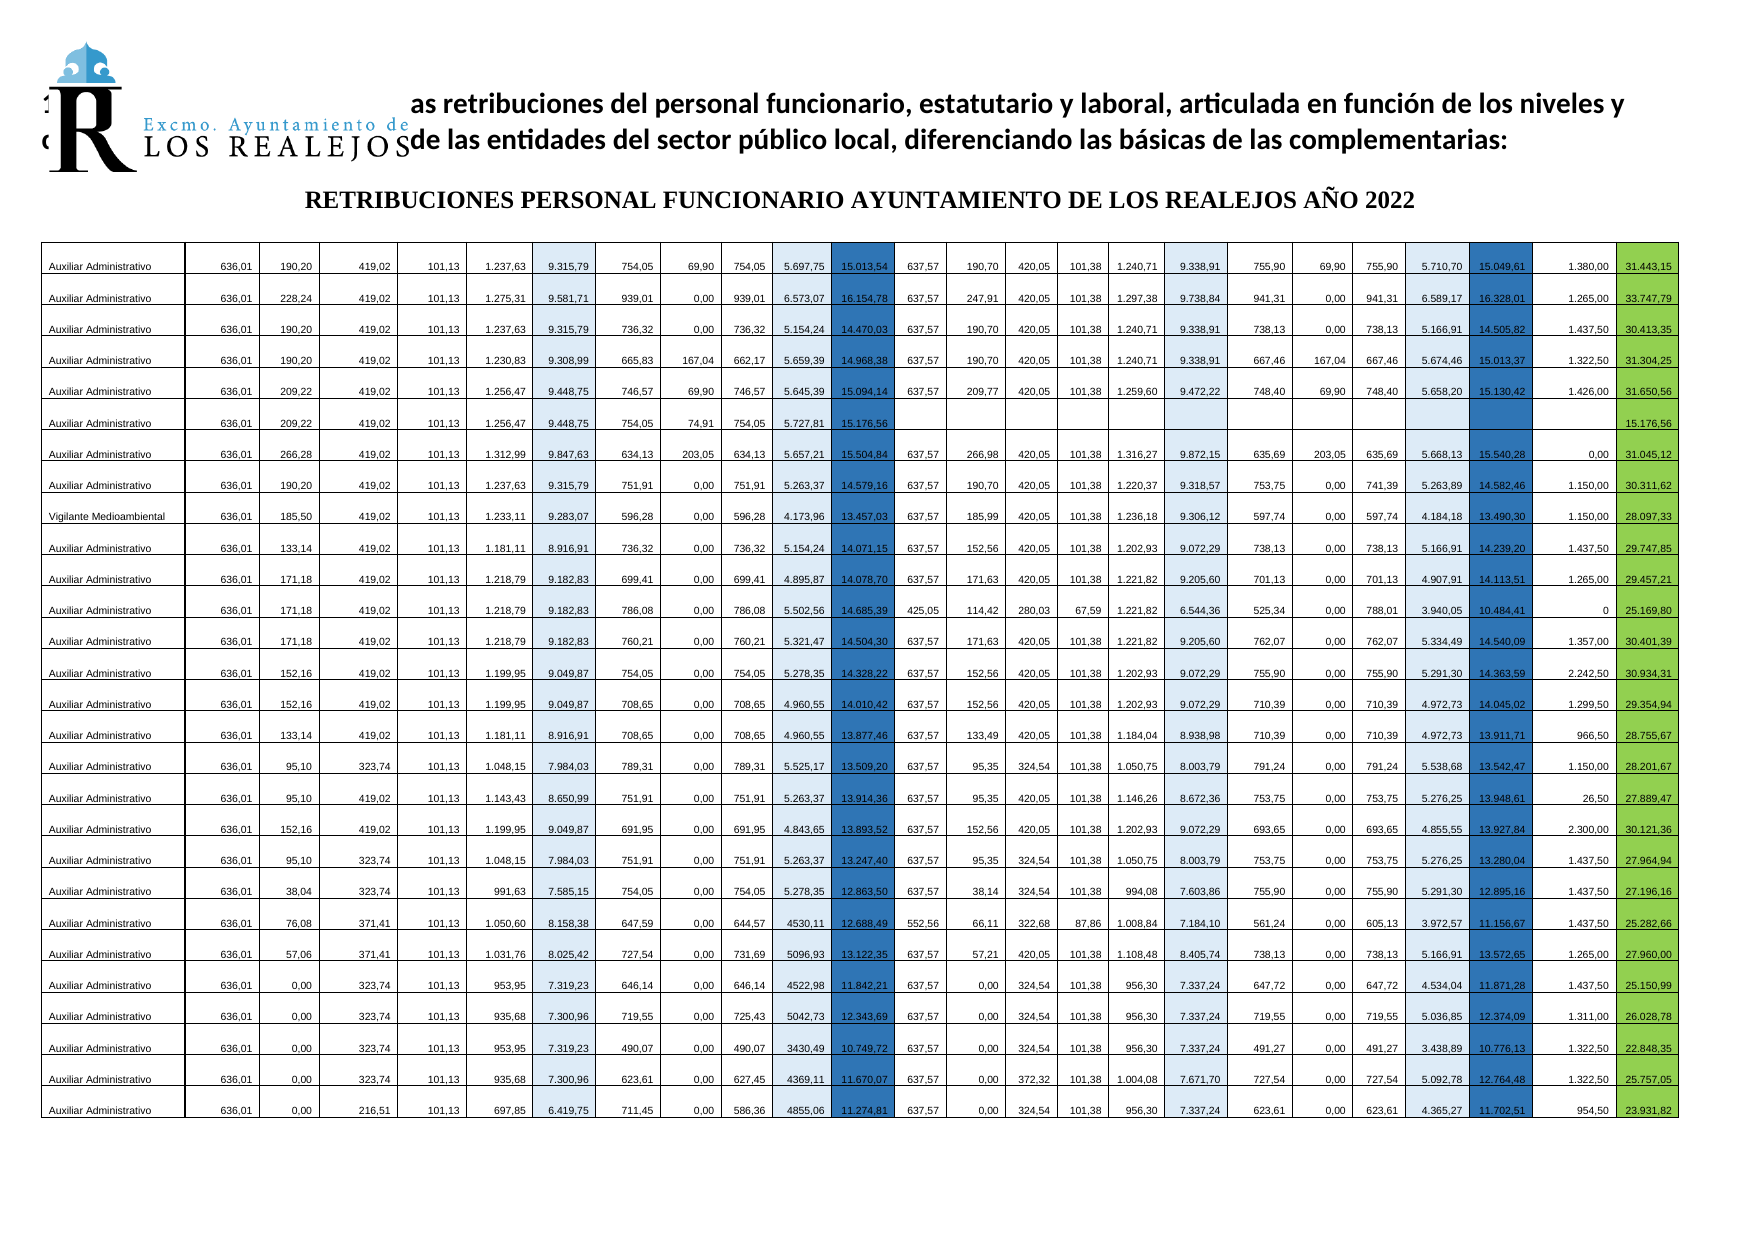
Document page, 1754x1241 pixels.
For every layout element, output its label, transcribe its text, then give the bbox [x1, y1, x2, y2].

table_cell 0,00 [947, 1024, 1005, 1054]
table_cell 708,65 [722, 711, 772, 742]
table_cell 101,38 [1058, 868, 1108, 898]
table_cell 12.863,50 [832, 868, 894, 898]
table_cell 101,13 [398, 1086, 466, 1117]
table_cell 0,00 [661, 461, 721, 492]
table_cell 419,02 [320, 461, 397, 492]
table_cell 1.265,00 [1533, 930, 1616, 960]
table_cell 27.964,94 [1617, 836, 1678, 867]
table_cell 101,13 [398, 618, 466, 648]
table_cell 101,13 [398, 493, 466, 523]
table_cell 101,38 [1058, 461, 1108, 492]
table_cell 1.237,63 [467, 461, 532, 492]
table_cell 9.182,83 [533, 586, 595, 617]
table_cell 637,57 [895, 243, 946, 273]
table_cell 665,83 [596, 336, 660, 367]
table_cell 13.948,61 [1470, 774, 1532, 804]
table_cell 1.221,82 [1109, 586, 1164, 617]
table_cell 727,54 [1228, 1055, 1292, 1085]
table_cell [1109, 399, 1164, 429]
table_cell 13.893,52 [832, 805, 894, 835]
table_cell 3.438,89 [1406, 1024, 1469, 1054]
table_cell 636,01 [186, 836, 259, 867]
table_cell 637,57 [895, 430, 946, 460]
table_cell 5.334,49 [1406, 618, 1469, 648]
table_cell 324,54 [1006, 743, 1057, 773]
table_cell 13.509,20 [832, 743, 894, 773]
table_cell 738,13 [1353, 930, 1405, 960]
table_cell 101,13 [398, 805, 466, 835]
table_cell 635,69 [1353, 430, 1405, 460]
table_cell 9.306,12 [1165, 493, 1227, 523]
table_cell 935,68 [467, 993, 532, 1023]
table_cell 190,70 [947, 461, 1005, 492]
table_cell 16.328,01 [1470, 274, 1532, 304]
table_cell 209,77 [947, 368, 1005, 398]
table_cell 171,18 [260, 618, 319, 648]
table_cell 101,13 [398, 961, 466, 992]
table_cell 6.419,75 [533, 1086, 595, 1117]
table_cell 751,91 [722, 836, 772, 867]
table_cell 419,02 [320, 368, 397, 398]
table_cell 420,05 [1006, 493, 1057, 523]
table_cell 0,00 [1293, 649, 1352, 679]
table_cell 15.130,42 [1470, 368, 1532, 398]
table_cell 1.437,50 [1533, 961, 1616, 992]
table_cell 101,13 [398, 461, 466, 492]
table_cell 9.315,79 [533, 243, 595, 273]
table_cell 725,43 [722, 993, 772, 1023]
table_cell 1.048,15 [467, 743, 532, 773]
table_cell 636,01 [186, 649, 259, 679]
table_cell 636,01 [186, 680, 259, 710]
table_cell 101,13 [398, 305, 466, 335]
table_cell 719,55 [596, 993, 660, 1023]
table_cell 0,00 [661, 899, 721, 929]
table_cell 323,74 [320, 993, 397, 1023]
table_cell 95,10 [260, 743, 319, 773]
table_cell 5.276,25 [1406, 774, 1469, 804]
table_cell 1.312,99 [467, 430, 532, 460]
table_cell 596,28 [722, 493, 772, 523]
table_cell 1.437,50 [1533, 524, 1616, 554]
table_cell 1.316,27 [1109, 430, 1164, 460]
table_cell Auxiliar Administrativo [42, 649, 184, 679]
table_cell 8.158,38 [533, 899, 595, 929]
table_cell 69,90 [661, 243, 721, 273]
table_cell 66,11 [947, 899, 1005, 929]
table_cell 0,00 [661, 961, 721, 992]
table_cell Auxiliar Administrativo [42, 274, 184, 304]
table_cell 0,00 [661, 493, 721, 523]
table_cell 738,13 [1353, 524, 1405, 554]
table_cell 0,00 [661, 743, 721, 773]
table_cell 623,61 [1228, 1086, 1292, 1117]
table_cell 11.871,28 [1470, 961, 1532, 992]
table_cell 0,00 [661, 274, 721, 304]
table_cell 1.275,31 [467, 274, 532, 304]
table_cell 636,01 [186, 961, 259, 992]
table_cell 731,69 [722, 930, 772, 960]
table_cell 956,30 [1109, 1086, 1164, 1117]
table_cell 1.218,79 [467, 555, 532, 585]
table_cell 637,57 [895, 680, 946, 710]
table_cell 754,05 [596, 649, 660, 679]
table_cell 324,54 [1006, 868, 1057, 898]
table_cell 636,01 [186, 868, 259, 898]
table_cell 101,38 [1058, 305, 1108, 335]
table_cell 14.505,82 [1470, 305, 1532, 335]
table_cell 9.472,22 [1165, 368, 1227, 398]
table_cell 755,90 [1353, 868, 1405, 898]
table_cell 1.146,26 [1109, 774, 1164, 804]
table_cell 636,01 [186, 368, 259, 398]
table_cell 0 [1533, 586, 1616, 617]
table_cell Auxiliar Administrativo [42, 243, 184, 273]
table_cell 9.182,83 [533, 618, 595, 648]
table_cell 323,74 [320, 868, 397, 898]
table_cell 755,90 [1228, 649, 1292, 679]
table_cell 12.343,69 [832, 993, 894, 1023]
table_cell 1.199,95 [467, 649, 532, 679]
table_cell 324,54 [1006, 836, 1057, 867]
table_cell 185,99 [947, 493, 1005, 523]
table_cell 736,32 [596, 524, 660, 554]
table_cell 753,75 [1353, 774, 1405, 804]
table_cell Auxiliar Administrativo [42, 993, 184, 1023]
table_cell 786,08 [596, 586, 660, 617]
table_cell 693,65 [1228, 805, 1292, 835]
table_cell 636,01 [186, 555, 259, 585]
table_cell 561,24 [1228, 899, 1292, 929]
table_cell [1353, 399, 1405, 429]
table_cell 0,00 [661, 524, 721, 554]
table_cell 9.581,71 [533, 274, 595, 304]
table_cell 0,00 [947, 1086, 1005, 1117]
table_cell 935,68 [467, 1055, 532, 1085]
table_cell 5.727,81 [773, 399, 831, 429]
table_cell 1.202,93 [1109, 680, 1164, 710]
table_cell 1.221,82 [1109, 618, 1164, 648]
table_cell 420,05 [1006, 930, 1057, 960]
table_cell 3.940,05 [1406, 586, 1469, 617]
table_cell 33.747,79 [1617, 274, 1678, 304]
table_cell 371,41 [320, 930, 397, 960]
table_cell 667,46 [1228, 336, 1292, 367]
table_cell Auxiliar Administrativo [42, 399, 184, 429]
table_cell 0,00 [661, 586, 721, 617]
table_cell 14.113,51 [1470, 555, 1532, 585]
table_cell 736,32 [596, 305, 660, 335]
table_cell 748,40 [1353, 368, 1405, 398]
table_cell 133,49 [947, 711, 1005, 742]
table_cell 101,13 [398, 743, 466, 773]
table_cell 4.534,04 [1406, 961, 1469, 992]
table_cell 14.045,02 [1470, 680, 1532, 710]
table_cell 203,05 [1293, 430, 1352, 460]
table_cell [1533, 399, 1616, 429]
table_cell 738,13 [1228, 305, 1292, 335]
table_cell [1406, 399, 1469, 429]
table_cell 9.283,07 [533, 493, 595, 523]
table_cell 9.318,57 [1165, 461, 1227, 492]
table_cell 9.738,84 [1165, 274, 1227, 304]
table_cell 738,13 [1228, 930, 1292, 960]
table_cell 101,13 [398, 680, 466, 710]
table_cell 1.184,04 [1109, 711, 1164, 742]
table_cell 637,57 [895, 1055, 946, 1085]
table_cell 637,57 [895, 868, 946, 898]
table_cell 420,05 [1006, 618, 1057, 648]
table_cell 95,35 [947, 836, 1005, 867]
table_cell 11.842,21 [832, 961, 894, 992]
table_cell 1.437,50 [1533, 899, 1616, 929]
table_cell 95,35 [947, 774, 1005, 804]
table_cell 0,00 [1293, 993, 1352, 1023]
table_cell 1.357,00 [1533, 618, 1616, 648]
table_cell 190,70 [947, 336, 1005, 367]
table_cell 636,01 [186, 711, 259, 742]
table_cell 420,05 [1006, 774, 1057, 804]
table_cell 101,38 [1058, 524, 1108, 554]
table_cell Auxiliar Administrativo [42, 868, 184, 898]
table_cell 4.855,55 [1406, 805, 1469, 835]
table_cell 26,50 [1533, 774, 1616, 804]
table_cell 419,02 [320, 805, 397, 835]
table_cell 586,36 [722, 1086, 772, 1117]
table_cell 101,38 [1058, 274, 1108, 304]
table_cell 5.668,13 [1406, 430, 1469, 460]
table_cell 101,38 [1058, 680, 1108, 710]
table_cell 14.685,39 [832, 586, 894, 617]
table_cell 786,08 [722, 586, 772, 617]
table_cell 101,13 [398, 430, 466, 460]
table_cell 789,31 [722, 743, 772, 773]
table_cell [1228, 399, 1292, 429]
table_cell 101,38 [1058, 243, 1108, 273]
table_cell 420,05 [1006, 305, 1057, 335]
table_cell 324,54 [1006, 1024, 1057, 1054]
table_cell 1.265,00 [1533, 274, 1616, 304]
table_cell 190,20 [260, 336, 319, 367]
table_cell 636,01 [186, 743, 259, 773]
table_cell 419,02 [320, 430, 397, 460]
table_cell 29.354,94 [1617, 680, 1678, 710]
table_cell 1.143,43 [467, 774, 532, 804]
table_cell 762,07 [1228, 618, 1292, 648]
table_cell 693,65 [1353, 805, 1405, 835]
table_cell 190,20 [260, 243, 319, 273]
table_cell 323,74 [320, 1024, 397, 1054]
table_cell 13.457,03 [832, 493, 894, 523]
table_cell 13.927,84 [1470, 805, 1532, 835]
table_cell 11.274,81 [832, 1086, 894, 1117]
table_cell 324,54 [1006, 961, 1057, 992]
table_cell 939,01 [596, 274, 660, 304]
table_cell 636,01 [186, 774, 259, 804]
table_cell 9.338,91 [1165, 243, 1227, 273]
table_cell 637,57 [895, 274, 946, 304]
table_cell 0,00 [1293, 743, 1352, 773]
table_cell 101,38 [1058, 649, 1108, 679]
table_cell 101,13 [398, 399, 466, 429]
table_cell 3430,49 [773, 1024, 831, 1054]
table_cell Auxiliar Administrativo [42, 1055, 184, 1085]
table_cell 644,57 [722, 899, 772, 929]
table_cell Auxiliar Administrativo [42, 524, 184, 554]
table_cell 203,05 [661, 430, 721, 460]
table_cell 7.337,24 [1165, 961, 1227, 992]
table_cell 9.049,87 [533, 805, 595, 835]
table_cell 5.092,78 [1406, 1055, 1469, 1085]
table_cell 636,01 [186, 305, 259, 335]
table_cell 0,00 [1293, 711, 1352, 742]
table_cell 646,14 [596, 961, 660, 992]
table_cell 4.843,65 [773, 805, 831, 835]
table_cell 15.504,84 [832, 430, 894, 460]
table_cell 420,05 [1006, 430, 1057, 460]
table_cell 30.401,39 [1617, 618, 1678, 648]
table_cell 101,38 [1058, 711, 1108, 742]
table_cell 0,00 [260, 993, 319, 1023]
table_cell 5.321,47 [773, 618, 831, 648]
table_cell 25.169,80 [1617, 586, 1678, 617]
table_cell 101,13 [398, 774, 466, 804]
table_cell 171,63 [947, 555, 1005, 585]
table_cell 4.895,87 [773, 555, 831, 585]
table_cell 29.747,85 [1617, 524, 1678, 554]
table_cell 0,00 [1293, 1024, 1352, 1054]
table_cell 1.050,60 [467, 899, 532, 929]
table_cell 101,38 [1058, 961, 1108, 992]
table_cell 637,57 [895, 555, 946, 585]
table_cell 1.256,47 [467, 368, 532, 398]
table_cell 419,02 [320, 305, 397, 335]
table_cell 0,00 [661, 930, 721, 960]
table_cell 0,00 [1293, 680, 1352, 710]
table_cell 1.150,00 [1533, 743, 1616, 773]
table_cell 420,05 [1006, 555, 1057, 585]
table_cell 708,65 [596, 680, 660, 710]
table_cell 954,50 [1533, 1086, 1616, 1117]
table_cell 956,30 [1109, 961, 1164, 992]
table_cell 13.542,47 [1470, 743, 1532, 773]
table_cell 4530,11 [773, 899, 831, 929]
table_cell 711,45 [596, 1086, 660, 1117]
table_cell 748,40 [1228, 368, 1292, 398]
table_cell 0,00 [1293, 461, 1352, 492]
table_cell 1.322,50 [1533, 1055, 1616, 1085]
table_cell 637,57 [895, 493, 946, 523]
table_cell 0,00 [1293, 836, 1352, 867]
table_cell 738,13 [1353, 305, 1405, 335]
table_cell Auxiliar Administrativo [42, 305, 184, 335]
table_cell 791,24 [1228, 743, 1292, 773]
table_cell 1.031,76 [467, 930, 532, 960]
table_cell 490,07 [596, 1024, 660, 1054]
table_cell 152,16 [260, 805, 319, 835]
table_cell 727,54 [596, 930, 660, 960]
table_cell 101,38 [1058, 555, 1108, 585]
table_cell 1.437,50 [1533, 305, 1616, 335]
table_cell 1.202,93 [1109, 649, 1164, 679]
table_cell 266,98 [947, 430, 1005, 460]
table_cell 5.657,21 [773, 430, 831, 460]
table_cell 420,05 [1006, 805, 1057, 835]
table_cell 647,72 [1228, 961, 1292, 992]
table_cell 13.247,40 [832, 836, 894, 867]
table_cell 1.008,84 [1109, 899, 1164, 929]
table_cell 0,00 [260, 1086, 319, 1117]
table_cell 101,13 [398, 899, 466, 929]
table_cell 753,75 [1353, 836, 1405, 867]
table_cell 13.914,36 [832, 774, 894, 804]
table_cell 28.201,67 [1617, 743, 1678, 773]
table_cell 1.220,37 [1109, 461, 1164, 492]
table_cell 420,05 [1006, 243, 1057, 273]
table_cell 15.094,14 [832, 368, 894, 398]
table_cell 8.003,79 [1165, 743, 1227, 773]
table_cell 0,00 [661, 1024, 721, 1054]
table_cell 0,00 [1293, 618, 1352, 648]
table_cell 5.502,56 [773, 586, 831, 617]
table_cell 699,41 [596, 555, 660, 585]
table_cell 0,00 [1293, 555, 1352, 585]
table_cell 185,50 [260, 493, 319, 523]
table_cell 0,00 [1293, 274, 1352, 304]
table_cell 27.960,00 [1617, 930, 1678, 960]
table_cell 247,91 [947, 274, 1005, 304]
table_cell 941,31 [1228, 274, 1292, 304]
table_cell 7.337,24 [1165, 1024, 1227, 1054]
table_cell 101,13 [398, 368, 466, 398]
table_cell 754,05 [722, 649, 772, 679]
table_cell 8.916,91 [533, 711, 595, 742]
table_cell 5096,93 [773, 930, 831, 960]
table_cell 11.702,51 [1470, 1086, 1532, 1117]
table_cell 751,91 [596, 774, 660, 804]
table_cell 953,95 [467, 1024, 532, 1054]
table_cell 322,68 [1006, 899, 1057, 929]
table_cell 0,00 [1293, 1086, 1352, 1117]
table_cell 2.300,00 [1533, 805, 1616, 835]
table_cell 101,38 [1058, 743, 1108, 773]
table_cell 691,95 [722, 805, 772, 835]
table_cell 634,13 [596, 430, 660, 460]
table_cell 152,56 [947, 524, 1005, 554]
table_cell 171,18 [260, 555, 319, 585]
table_cell 1.380,00 [1533, 243, 1616, 273]
table_cell 1.221,82 [1109, 555, 1164, 585]
table_cell 0,00 [1293, 524, 1352, 554]
table_cell 646,14 [722, 961, 772, 992]
table_cell 636,01 [186, 461, 259, 492]
table_cell 101,13 [398, 711, 466, 742]
table_cell 636,01 [186, 899, 259, 929]
table_cell 38,04 [260, 868, 319, 898]
table_cell 30.413,35 [1617, 305, 1678, 335]
table_cell 7.319,23 [533, 1024, 595, 1054]
table_cell 101,13 [398, 930, 466, 960]
table_cell Auxiliar Administrativo [42, 774, 184, 804]
table_cell 636,01 [186, 274, 259, 304]
table_cell 491,27 [1228, 1024, 1292, 1054]
table_cell 101,13 [398, 868, 466, 898]
table_cell 4.972,73 [1406, 711, 1469, 742]
table_cell 8.003,79 [1165, 836, 1227, 867]
table_cell 753,75 [1228, 461, 1292, 492]
table_cell 190,20 [260, 305, 319, 335]
table_cell 0,00 [661, 1055, 721, 1085]
table_cell 5.538,68 [1406, 743, 1469, 773]
table_cell 101,13 [398, 243, 466, 273]
table_cell 28.097,33 [1617, 493, 1678, 523]
table_cell 0,00 [947, 961, 1005, 992]
table_cell 0,00 [661, 868, 721, 898]
table_cell 101,38 [1058, 805, 1108, 835]
table_cell 0,00 [260, 961, 319, 992]
table_cell 28.755,67 [1617, 711, 1678, 742]
table_cell 636,01 [186, 618, 259, 648]
table_cell 87,86 [1058, 899, 1108, 929]
table_cell 956,30 [1109, 1024, 1164, 1054]
table_cell 216,51 [320, 1086, 397, 1117]
table_cell 323,74 [320, 743, 397, 773]
table_cell 190,20 [260, 461, 319, 492]
table_cell 152,56 [947, 805, 1005, 835]
table_cell 966,50 [1533, 711, 1616, 742]
table_cell 9.205,60 [1165, 618, 1227, 648]
table_cell 637,57 [895, 993, 946, 1023]
table_cell 1.322,50 [1533, 336, 1616, 367]
table_cell 228,24 [260, 274, 319, 304]
table_cell 14.363,59 [1470, 649, 1532, 679]
table_cell 5.658,20 [1406, 368, 1469, 398]
table_cell 637,57 [895, 930, 946, 960]
table_cell 9.338,91 [1165, 336, 1227, 367]
table_cell 719,55 [1353, 993, 1405, 1023]
table_cell 9.315,79 [533, 305, 595, 335]
table_cell 708,65 [722, 680, 772, 710]
table_cell Auxiliar Administrativo [42, 430, 184, 460]
table_cell 14.582,46 [1470, 461, 1532, 492]
table_cell 0,00 [661, 649, 721, 679]
table_cell 7.603,86 [1165, 868, 1227, 898]
table_cell 636,01 [186, 1055, 259, 1085]
table_cell 9.072,29 [1165, 524, 1227, 554]
table_cell 760,21 [722, 618, 772, 648]
table_cell 1.108,48 [1109, 930, 1164, 960]
table_cell 114,42 [947, 586, 1005, 617]
table_cell 710,39 [1228, 711, 1292, 742]
table_cell 1.240,71 [1109, 336, 1164, 367]
table_cell 636,01 [186, 930, 259, 960]
table_cell 1.048,15 [467, 836, 532, 867]
table_cell 372,32 [1006, 1055, 1057, 1085]
table_cell 6.573,07 [773, 274, 831, 304]
table_cell 280,03 [1006, 586, 1057, 617]
table_cell Auxiliar Administrativo [42, 368, 184, 398]
table_cell 101,38 [1058, 430, 1108, 460]
table_cell 101,38 [1058, 836, 1108, 867]
table_cell 637,57 [895, 649, 946, 679]
table_cell 0,00 [1293, 805, 1352, 835]
table_cell 23.931,82 [1617, 1086, 1678, 1117]
table_cell 13.877,46 [832, 711, 894, 742]
table_cell 101,13 [398, 1055, 466, 1085]
table_cell 101,13 [398, 1024, 466, 1054]
table_cell 15.176,56 [832, 399, 894, 429]
table_cell 4855,06 [773, 1086, 831, 1117]
table_cell 0,00 [1293, 1055, 1352, 1085]
table_cell 13.122,35 [832, 930, 894, 960]
table_cell 1.181,11 [467, 524, 532, 554]
table_cell Auxiliar Administrativo [42, 618, 184, 648]
table_cell 991,63 [467, 868, 532, 898]
table_cell 636,01 [186, 430, 259, 460]
table_cell 9.049,87 [533, 680, 595, 710]
table_cell [947, 399, 1005, 429]
table_cell 701,13 [1353, 555, 1405, 585]
table_cell 1.202,93 [1109, 524, 1164, 554]
table_cell 209,22 [260, 368, 319, 398]
table_cell 14.071,15 [832, 524, 894, 554]
table_cell 152,56 [947, 649, 1005, 679]
table_cell 57,06 [260, 930, 319, 960]
table_cell 746,57 [596, 368, 660, 398]
table_cell 13.280,04 [1470, 836, 1532, 867]
table_cell 754,05 [596, 399, 660, 429]
table_cell 1.265,00 [1533, 555, 1616, 585]
table_cell 755,90 [1228, 868, 1292, 898]
table_cell 95,10 [260, 774, 319, 804]
table_cell 0,00 [1293, 774, 1352, 804]
table_cell 14.328,22 [832, 649, 894, 679]
table_cell 419,02 [320, 555, 397, 585]
table_cell 7.671,70 [1165, 1055, 1227, 1085]
table_cell 26.028,78 [1617, 993, 1678, 1023]
table_cell 5.166,91 [1406, 930, 1469, 960]
table_cell Auxiliar Administrativo [42, 899, 184, 929]
table_cell 25.150,99 [1617, 961, 1678, 992]
table_cell 8.672,36 [1165, 774, 1227, 804]
table_cell 101,13 [398, 336, 466, 367]
table_cell 7.337,24 [1165, 993, 1227, 1023]
table_cell 4522,98 [773, 961, 831, 992]
table_cell 754,05 [722, 243, 772, 273]
table_cell 420,05 [1006, 274, 1057, 304]
table_cell 1.230,83 [467, 336, 532, 367]
table_cell 5.263,37 [773, 774, 831, 804]
table_cell 490,07 [722, 1024, 772, 1054]
table_cell 8.025,42 [533, 930, 595, 960]
table_cell 5.154,24 [773, 305, 831, 335]
table_cell 9.205,60 [1165, 555, 1227, 585]
table_cell 11.670,07 [832, 1055, 894, 1085]
table_cell 5.036,85 [1406, 993, 1469, 1023]
table_cell 25.282,66 [1617, 899, 1678, 929]
table_cell 14.078,70 [832, 555, 894, 585]
table_cell 420,05 [1006, 461, 1057, 492]
table_cell 15.176,56 [1617, 399, 1678, 429]
table_cell 1.199,95 [467, 680, 532, 710]
table_cell 736,32 [722, 524, 772, 554]
table_cell 95,35 [947, 743, 1005, 773]
table_cell 1.259,60 [1109, 368, 1164, 398]
table_cell 736,32 [722, 305, 772, 335]
table_cell 4.173,96 [773, 493, 831, 523]
table_cell 8.938,98 [1165, 711, 1227, 742]
table_cell 1.426,00 [1533, 368, 1616, 398]
table_cell 1.299,50 [1533, 680, 1616, 710]
table_cell 755,90 [1353, 649, 1405, 679]
table_cell 753,75 [1228, 774, 1292, 804]
table_cell 791,24 [1353, 743, 1405, 773]
table_cell 637,57 [895, 336, 946, 367]
table_cell 190,70 [947, 243, 1005, 273]
table_cell 323,74 [320, 836, 397, 867]
table_cell 38,14 [947, 868, 1005, 898]
table_cell 152,16 [260, 649, 319, 679]
table_cell 697,85 [467, 1086, 532, 1117]
table_cell Auxiliar Administrativo [42, 930, 184, 960]
table_cell 31.650,56 [1617, 368, 1678, 398]
table_cell 0,00 [661, 555, 721, 585]
table_cell 27.196,16 [1617, 868, 1678, 898]
table_cell 1.311,00 [1533, 993, 1616, 1023]
table_cell 5.278,35 [773, 868, 831, 898]
table_cell 1.050,75 [1109, 743, 1164, 773]
table_cell 67,59 [1058, 586, 1108, 617]
table_cell 167,04 [661, 336, 721, 367]
table_cell 10.749,72 [832, 1024, 894, 1054]
table_cell 14.504,30 [832, 618, 894, 648]
table_cell 419,02 [320, 618, 397, 648]
table_cell 1.218,79 [467, 618, 532, 648]
table_cell 5.659,39 [773, 336, 831, 367]
table_cell 101,13 [398, 586, 466, 617]
table_cell 209,22 [260, 399, 319, 429]
table_cell 152,56 [947, 680, 1005, 710]
table_cell 701,13 [1228, 555, 1292, 585]
table_cell 596,28 [596, 493, 660, 523]
table_cell 5.291,30 [1406, 649, 1469, 679]
table_cell 14.540,09 [1470, 618, 1532, 648]
table_cell 762,07 [1353, 618, 1405, 648]
table_cell 9.049,87 [533, 649, 595, 679]
table_cell 101,38 [1058, 336, 1108, 367]
table_cell 491,27 [1353, 1024, 1405, 1054]
table_cell 9.072,29 [1165, 805, 1227, 835]
table_cell Auxiliar Administrativo [42, 961, 184, 992]
table_cell 751,91 [596, 461, 660, 492]
table_cell 635,69 [1228, 430, 1292, 460]
table_cell 637,57 [895, 805, 946, 835]
table_cell 1.202,93 [1109, 805, 1164, 835]
table_cell 324,54 [1006, 993, 1057, 1023]
table_cell 4.960,55 [773, 711, 831, 742]
table_cell 623,61 [1353, 1086, 1405, 1117]
table_cell 1.150,00 [1533, 493, 1616, 523]
table_cell 4.184,18 [1406, 493, 1469, 523]
table_cell 1.233,11 [467, 493, 532, 523]
table_cell 171,18 [260, 586, 319, 617]
table_cell 8.650,99 [533, 774, 595, 804]
table_cell 738,13 [1228, 524, 1292, 554]
table_cell 371,41 [320, 899, 397, 929]
table_cell 5.278,35 [773, 649, 831, 679]
table_cell 5.166,91 [1406, 305, 1469, 335]
table_cell 710,39 [1228, 680, 1292, 710]
table_cell [1470, 399, 1532, 429]
table_cell Auxiliar Administrativo [42, 711, 184, 742]
table_cell 636,01 [186, 993, 259, 1023]
table_cell 637,57 [895, 524, 946, 554]
table_cell 9.872,15 [1165, 430, 1227, 460]
table_cell 69,90 [1293, 243, 1352, 273]
table_cell 419,02 [320, 774, 397, 804]
table_cell 636,01 [186, 336, 259, 367]
table_cell 101,13 [398, 274, 466, 304]
table_cell 994,08 [1109, 868, 1164, 898]
table_cell 5.697,75 [773, 243, 831, 273]
table_cell 7.984,03 [533, 836, 595, 867]
table_cell 552,56 [895, 899, 946, 929]
table_cell [1058, 399, 1108, 429]
table_cell 152,16 [260, 680, 319, 710]
table_cell 420,05 [1006, 680, 1057, 710]
table_cell 419,02 [320, 586, 397, 617]
table_cell 133,14 [260, 711, 319, 742]
table_cell 419,02 [320, 336, 397, 367]
table_cell 12.895,16 [1470, 868, 1532, 898]
table_cell 419,02 [320, 399, 397, 429]
table_cell 637,57 [895, 368, 946, 398]
table_cell 1.237,63 [467, 243, 532, 273]
table_cell 0,00 [1293, 930, 1352, 960]
table_cell 0,00 [661, 774, 721, 804]
table_cell 14.239,20 [1470, 524, 1532, 554]
table_cell 7.585,15 [533, 868, 595, 898]
table_cell 708,65 [596, 711, 660, 742]
table_cell 751,91 [596, 836, 660, 867]
table_cell 637,57 [895, 1086, 946, 1117]
table_cell 101,13 [398, 524, 466, 554]
table_cell 1.218,79 [467, 586, 532, 617]
table_cell 0,00 [661, 805, 721, 835]
table_cell 0,00 [661, 836, 721, 867]
table_cell 420,05 [1006, 524, 1057, 554]
table_cell 788,01 [1353, 586, 1405, 617]
table_cell 5.263,37 [773, 836, 831, 867]
table_cell 101,13 [398, 555, 466, 585]
table_cell 4.365,27 [1406, 1086, 1469, 1117]
table_cell 710,39 [1353, 711, 1405, 742]
table_cell 754,05 [722, 868, 772, 898]
table_cell 11.156,67 [1470, 899, 1532, 929]
table_cell 12.688,49 [832, 899, 894, 929]
table_cell 699,41 [722, 555, 772, 585]
table_cell 751,91 [722, 461, 772, 492]
table_cell Auxiliar Administrativo [42, 336, 184, 367]
table_cell 719,55 [1228, 993, 1292, 1023]
table_cell 31.443,15 [1617, 243, 1678, 273]
table_cell 636,01 [186, 1024, 259, 1054]
table_cell 636,01 [186, 493, 259, 523]
table_cell 637,57 [895, 836, 946, 867]
table_cell 57,21 [947, 930, 1005, 960]
table_cell 1.237,63 [467, 305, 532, 335]
table_cell 637,57 [895, 618, 946, 648]
table_cell [1165, 399, 1227, 429]
table_cell 101,38 [1058, 493, 1108, 523]
table_cell 789,31 [596, 743, 660, 773]
table_cell Auxiliar Administrativo [42, 1086, 184, 1117]
table_cell 0,00 [661, 680, 721, 710]
table_cell 7.984,03 [533, 743, 595, 773]
table_cell 754,05 [722, 399, 772, 429]
table_cell 5042,73 [773, 993, 831, 1023]
table_cell 30.121,36 [1617, 805, 1678, 835]
table_cell 0,00 [1293, 899, 1352, 929]
table_cell 0,00 [1293, 493, 1352, 523]
table_cell 637,57 [895, 1024, 946, 1054]
table_cell 101,38 [1058, 618, 1108, 648]
table_cell 1.004,08 [1109, 1055, 1164, 1085]
table_cell 420,05 [1006, 336, 1057, 367]
table_cell 0,00 [661, 618, 721, 648]
table_cell 4.960,55 [773, 680, 831, 710]
table_cell Auxiliar Administrativo [42, 586, 184, 617]
table_cell 2.242,50 [1533, 649, 1616, 679]
table_cell 5.291,30 [1406, 868, 1469, 898]
table_cell 1.236,18 [1109, 493, 1164, 523]
table_cell 7.337,24 [1165, 1086, 1227, 1117]
table_cell 14.968,38 [832, 336, 894, 367]
table_cell 69,90 [1293, 368, 1352, 398]
table_cell 15.013,37 [1470, 336, 1532, 367]
table_cell 16.154,78 [832, 274, 894, 304]
table_cell 605,13 [1353, 899, 1405, 929]
table_cell 3.972,57 [1406, 899, 1469, 929]
table_cell 5.276,25 [1406, 836, 1469, 867]
table_cell 101,38 [1058, 993, 1108, 1023]
table_cell 76,08 [260, 899, 319, 929]
table_cell 741,39 [1353, 461, 1405, 492]
table_cell 15.540,28 [1470, 430, 1532, 460]
table_cell 8.405,74 [1165, 930, 1227, 960]
table_cell 13.572,65 [1470, 930, 1532, 960]
table_cell 29.457,21 [1617, 555, 1678, 585]
table_cell 636,01 [186, 805, 259, 835]
table_cell 31.304,25 [1617, 336, 1678, 367]
table_cell 1.437,50 [1533, 836, 1616, 867]
table_cell 1.199,95 [467, 805, 532, 835]
table_cell 754,05 [596, 243, 660, 273]
table_cell 710,39 [1353, 680, 1405, 710]
table_cell 1.256,47 [467, 399, 532, 429]
table_cell 0,00 [1293, 586, 1352, 617]
table_cell 597,74 [1228, 493, 1292, 523]
table_cell 14.579,16 [832, 461, 894, 492]
table_cell 727,54 [1353, 1055, 1405, 1085]
table_cell 637,57 [895, 711, 946, 742]
table_cell 754,05 [596, 868, 660, 898]
table_cell 753,75 [1228, 836, 1292, 867]
table_cell 5.263,37 [773, 461, 831, 492]
table_cell 101,38 [1058, 368, 1108, 398]
table_cell 9.308,99 [533, 336, 595, 367]
table_cell 22.848,35 [1617, 1024, 1678, 1054]
table_cell 30.934,31 [1617, 649, 1678, 679]
table_cell 0,00 [1293, 868, 1352, 898]
table_cell 691,95 [596, 805, 660, 835]
table_cell Vigilante Medioambiental [42, 493, 184, 523]
table_cell 1.437,50 [1533, 868, 1616, 898]
table_cell [1006, 399, 1057, 429]
table_cell Auxiliar Administrativo [42, 680, 184, 710]
table_cell 7.319,23 [533, 961, 595, 992]
table_cell 13.911,71 [1470, 711, 1532, 742]
table_cell 95,10 [260, 836, 319, 867]
table_cell 101,38 [1058, 1055, 1108, 1085]
table_cell 266,28 [260, 430, 319, 460]
table_cell Auxiliar Administrativo [42, 555, 184, 585]
table_cell 9.338,91 [1165, 305, 1227, 335]
table_cell 637,57 [895, 461, 946, 492]
table_cell 0,00 [260, 1055, 319, 1085]
table_cell 101,13 [398, 649, 466, 679]
table_cell 1.240,71 [1109, 243, 1164, 273]
table_cell 760,21 [596, 618, 660, 648]
table_cell 953,95 [467, 961, 532, 992]
table_cell 1.297,38 [1109, 274, 1164, 304]
table_cell 9.448,75 [533, 399, 595, 429]
table_cell 5.674,46 [1406, 336, 1469, 367]
table_cell 419,02 [320, 243, 397, 273]
table_cell 636,01 [186, 243, 259, 273]
table_cell 31.045,12 [1617, 430, 1678, 460]
table_cell Auxiliar Administrativo [42, 743, 184, 773]
table_cell 6.589,17 [1406, 274, 1469, 304]
table_cell 4.907,91 [1406, 555, 1469, 585]
table_cell 101,38 [1058, 930, 1108, 960]
table_cell 7.300,96 [533, 1055, 595, 1085]
table_cell 755,90 [1353, 243, 1405, 273]
table_cell 4.972,73 [1406, 680, 1469, 710]
table_cell Auxiliar Administrativo [42, 1024, 184, 1054]
table_cell 190,70 [947, 305, 1005, 335]
table_cell 1.050,75 [1109, 836, 1164, 867]
table_cell 5.645,39 [773, 368, 831, 398]
table_cell 755,90 [1228, 243, 1292, 273]
table_cell 1.240,71 [1109, 305, 1164, 335]
table_cell 8.916,91 [533, 524, 595, 554]
table_cell 0,00 [947, 1055, 1005, 1085]
table_cell 5.166,91 [1406, 524, 1469, 554]
table_cell 0,00 [947, 993, 1005, 1023]
table_cell 0,00 [661, 1086, 721, 1117]
table_cell 941,31 [1353, 274, 1405, 304]
table_cell 420,05 [1006, 711, 1057, 742]
table_cell 30.311,62 [1617, 461, 1678, 492]
table_cell 9.448,75 [533, 368, 595, 398]
table_cell 636,01 [186, 1086, 259, 1117]
table_cell Auxiliar Administrativo [42, 836, 184, 867]
table_cell 10.484,41 [1470, 586, 1532, 617]
table_cell 637,57 [895, 305, 946, 335]
table_cell 662,17 [722, 336, 772, 367]
table_cell 419,02 [320, 680, 397, 710]
table_cell 0,00 [1293, 305, 1352, 335]
table_cell 419,02 [320, 524, 397, 554]
table_cell 27.889,47 [1617, 774, 1678, 804]
table_cell 1.322,50 [1533, 1024, 1616, 1054]
table_cell 956,30 [1109, 993, 1164, 1023]
table_cell 12.374,09 [1470, 993, 1532, 1023]
table_cell 10.776,13 [1470, 1024, 1532, 1054]
table_cell 13.490,30 [1470, 493, 1532, 523]
table_cell 419,02 [320, 274, 397, 304]
table_cell 647,59 [596, 899, 660, 929]
table_cell 101,38 [1058, 1024, 1108, 1054]
table_cell 7.184,10 [1165, 899, 1227, 929]
table_cell 167,04 [1293, 336, 1352, 367]
table_cell 0,00 [661, 993, 721, 1023]
table_cell 667,46 [1353, 336, 1405, 367]
table_cell 69,90 [661, 368, 721, 398]
table_cell 647,72 [1353, 961, 1405, 992]
table_cell 0,00 [661, 305, 721, 335]
table_cell 15.049,61 [1470, 243, 1532, 273]
table_cell 9.072,29 [1165, 680, 1227, 710]
table_cell 939,01 [722, 274, 772, 304]
table_cell 1.181,11 [467, 711, 532, 742]
table_cell 420,05 [1006, 368, 1057, 398]
table_cell 1.150,00 [1533, 461, 1616, 492]
table_cell 746,57 [722, 368, 772, 398]
table_cell 9.182,83 [533, 555, 595, 585]
table_cell 323,74 [320, 961, 397, 992]
table_cell Auxiliar Administrativo [42, 461, 184, 492]
table_cell 637,57 [895, 961, 946, 992]
table_cell 634,13 [722, 430, 772, 460]
table_cell 636,01 [186, 399, 259, 429]
table_cell 9.847,63 [533, 430, 595, 460]
table_cell 5.710,70 [1406, 243, 1469, 273]
table_cell 5.154,24 [773, 524, 831, 554]
table_cell 14.470,03 [832, 305, 894, 335]
table_cell 637,57 [895, 743, 946, 773]
table_cell 9.315,79 [533, 461, 595, 492]
table_cell 5.263,89 [1406, 461, 1469, 492]
table_cell 323,74 [320, 1055, 397, 1085]
table_cell [1293, 399, 1352, 429]
table_cell 7.300,96 [533, 993, 595, 1023]
table_cell 627,45 [722, 1055, 772, 1085]
table_cell 0,00 [1533, 430, 1616, 460]
table_cell 15.013,54 [832, 243, 894, 273]
table_cell 0,00 [1293, 961, 1352, 992]
table_cell 101,13 [398, 836, 466, 867]
table_cell 4369,11 [773, 1055, 831, 1085]
table_cell 0,00 [661, 711, 721, 742]
table_cell 0,00 [260, 1024, 319, 1054]
table_cell 324,54 [1006, 1086, 1057, 1117]
table_cell 623,61 [596, 1055, 660, 1085]
table_cell 9.072,29 [1165, 649, 1227, 679]
table_cell 101,38 [1058, 774, 1108, 804]
table_cell 5.525,17 [773, 743, 831, 773]
table_cell 525,34 [1228, 586, 1292, 617]
table_cell 101,38 [1058, 1086, 1108, 1117]
table_cell 74,91 [661, 399, 721, 429]
table_cell 751,91 [722, 774, 772, 804]
table_cell 6.544,36 [1165, 586, 1227, 617]
table_cell 636,01 [186, 586, 259, 617]
table_cell 420,05 [1006, 649, 1057, 679]
table_cell 637,57 [895, 774, 946, 804]
table_cell 171,63 [947, 618, 1005, 648]
table_cell 101,13 [398, 993, 466, 1023]
table_cell 597,74 [1353, 493, 1405, 523]
table_cell 419,02 [320, 649, 397, 679]
table_cell 425,05 [895, 586, 946, 617]
table_cell 14.010,42 [832, 680, 894, 710]
table_cell 419,02 [320, 711, 397, 742]
table_cell 636,01 [186, 524, 259, 554]
table_cell 419,02 [320, 493, 397, 523]
table_cell 133,14 [260, 524, 319, 554]
table_cell Auxiliar Administrativo [42, 805, 184, 835]
table_cell 25.757,05 [1617, 1055, 1678, 1085]
table_cell 12.764,48 [1470, 1055, 1532, 1085]
table_cell [895, 399, 946, 429]
